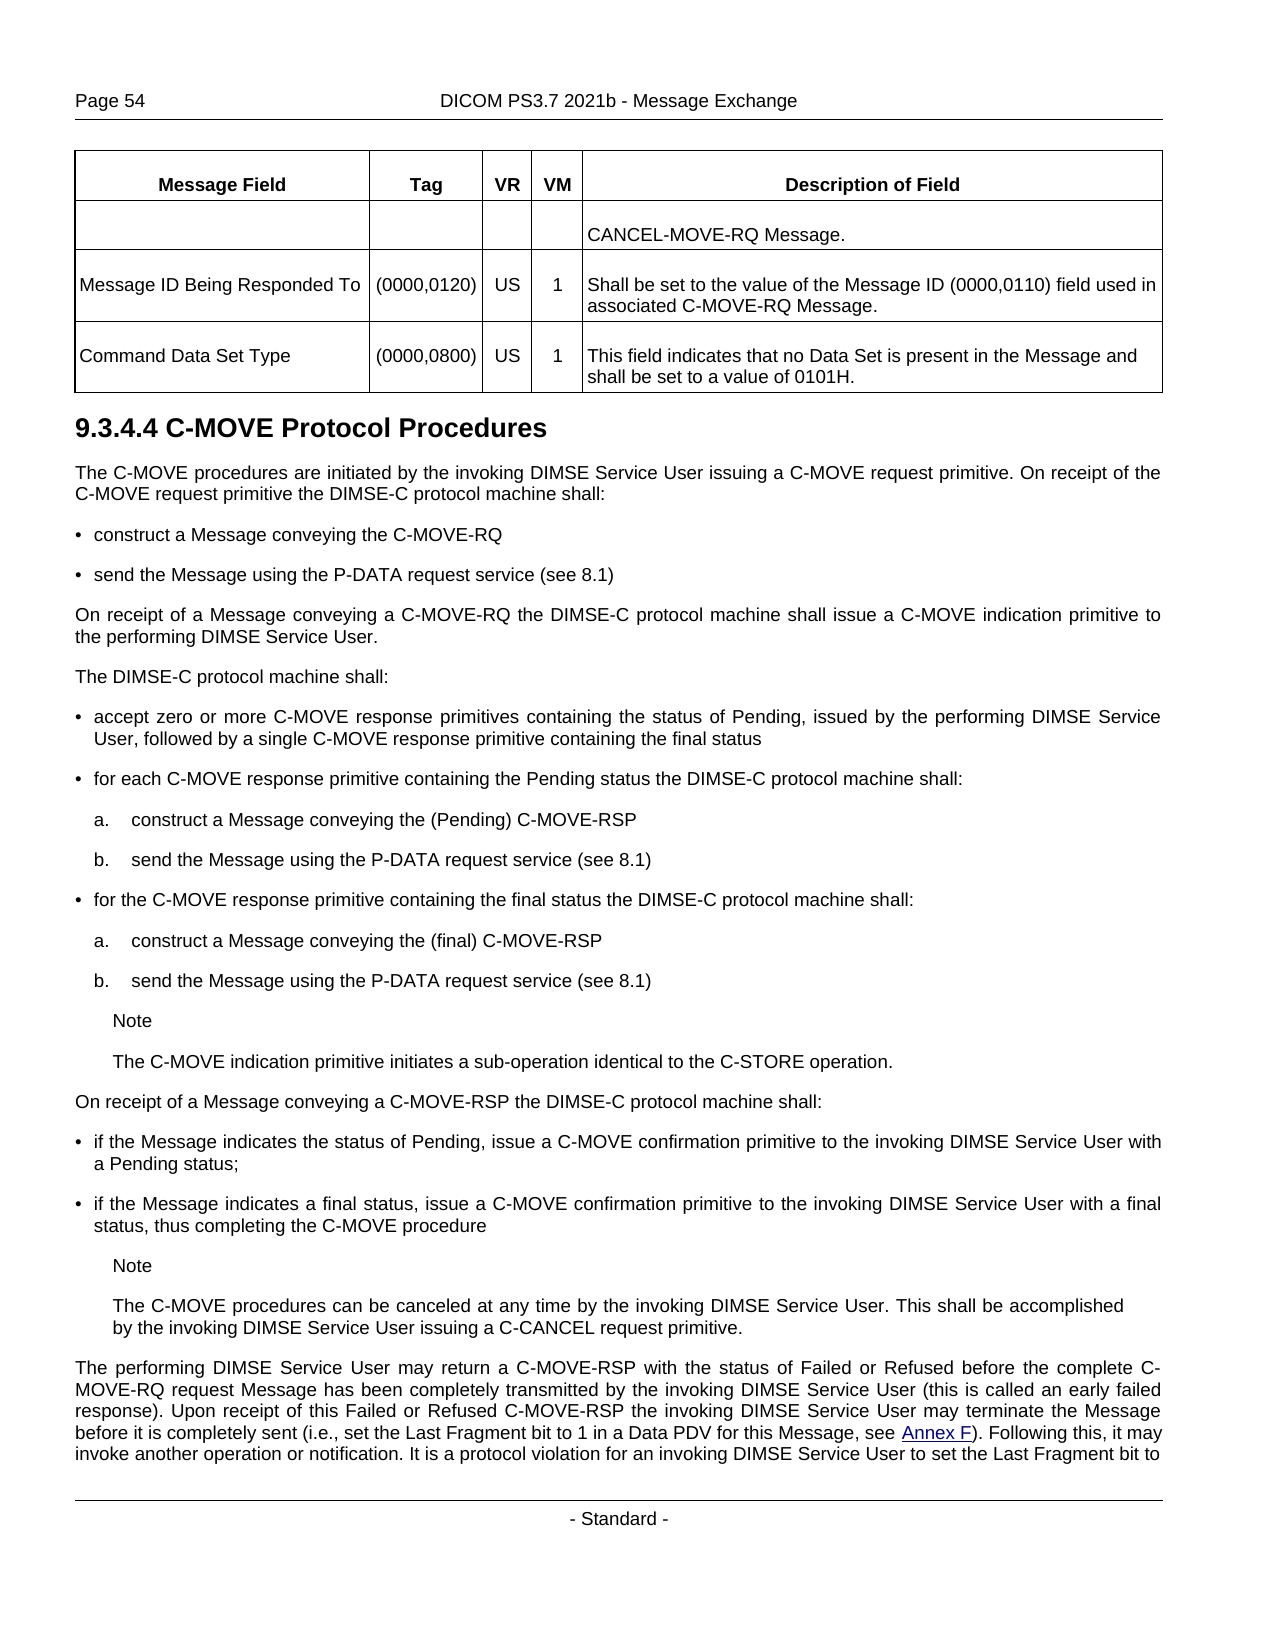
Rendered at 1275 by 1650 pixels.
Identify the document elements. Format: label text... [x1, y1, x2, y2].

table_cell US [483, 250, 531, 321]
text b. send the Message using the P-DATA request service (see 8.1) [94, 849, 1162, 870]
table_cell [483, 201, 531, 249]
table_cell This field indicates that no Data Set is present in the Message and shall be set to a value of 0101H. [583, 322, 1162, 392]
text Note [112, 1010, 1125, 1032]
table_cell [532, 201, 582, 249]
text b. send the Message using the P-DATA request service (see 8.1) [94, 970, 1162, 991]
table_cell [370, 201, 482, 249]
text The C-MOVE procedures are initiated by the invoking DIMSE Service User issuing a C-MOVE request primitive. On receipt of the C-MOVE request primitive the DIMSE-C protocol machine shall: [75, 462, 1162, 505]
text • construct a Message conveying the C-MOVE-RQ [75, 523, 1162, 545]
text a. construct a Message conveying the (final) C-MOVE-RSP [94, 929, 1162, 951]
table_cell (0000,0800) [370, 322, 482, 392]
text On receipt of a Message conveying a C-MOVE-RQ the DIMSE-C protocol machine shall issue a C-MOVE indication primitive to the performing DIMSE Service User. [75, 604, 1162, 647]
text • send the Message using the P-DATA request service (see 8.1) [75, 564, 1162, 585]
text On receipt of a Message conveying a C-MOVE-RSP the DIMSE-C protocol machine shall: [75, 1091, 1162, 1112]
table_cell US [483, 322, 531, 392]
text a. construct a Message conveying the (Pending) C-MOVE-RSP [94, 808, 1162, 830]
table_header Description of Field [583, 151, 1162, 200]
table_cell Command Data Set Type [76, 322, 369, 392]
text The C-MOVE indication primitive initiates a sub-operation identical to the C-STORE operation. [112, 1050, 1125, 1072]
text 9.3.4.4 C-MOVE Protocol Procedures [75, 412, 1162, 443]
text • if the Message indicates a final status, issue a C-MOVE confirmation primitive to the invoking DIMSE Service User with a final status, thus completing the C-MOVE procedure [75, 1193, 1162, 1236]
text Note [112, 1255, 1125, 1276]
table_cell (0000,0120) [370, 250, 482, 321]
table_cell Shall be set to the value of the Message ID (0000,0110) field used in associated C-MOVE-RQ Message. [583, 250, 1162, 321]
text • accept zero or more C-MOVE response primitives containing the status of Pending, issued by the performing DIMSE Service User, followed by a single C-MOVE response primitive containing the final status [75, 706, 1162, 749]
text • if the Message indicates the status of Pending, issue a C-MOVE confirmation primitive to the invoking DIMSE Service User with a Pending status; [75, 1131, 1162, 1174]
table_cell CANCEL-MOVE-RQ Message. [583, 201, 1162, 249]
table_cell 1 [532, 322, 582, 392]
table_cell [76, 201, 369, 249]
table_cell 1 [532, 250, 582, 321]
text The DIMSE-C protocol machine shall: [75, 666, 1162, 688]
table_header VR [483, 151, 531, 200]
table_header Tag [370, 151, 482, 200]
text • for the C-MOVE response primitive containing the final status the DIMSE-C protocol machine shall: [75, 889, 1162, 911]
table_header Message Field [76, 151, 369, 200]
text The performing DIMSE Service User may return a C-MOVE-RSP with the status of Failed or Refused before the complete C-MOVE-RQ request Message has been completely transmitted by the invoking DIMSE Service User (this is called an early failed response). Upon receipt of this Failed or Refused C-MOVE-RSP the invoking DIMSE Service User may terminate the Message before it is completely sent (i.e., set the Last Fragment bit to 1 in a Data PDV for this Message, see Annex F). Following this, it may invoke another operation or notification. It is a protocol violation for an invoking DIMSE Service User to set the Last Fragment bit to [75, 1357, 1162, 1465]
table_cell Message ID Being Responded To [76, 250, 369, 321]
text The C-MOVE procedures can be canceled at any time by the invoking DIMSE Service User. This shall be accomplished by the invoking DIMSE Service User issuing a C-CANCEL request primitive. [112, 1295, 1125, 1338]
table_header VM [532, 151, 582, 200]
text • for each C-MOVE response primitive containing the Pending status the DIMSE-C protocol machine shall: [75, 768, 1162, 790]
